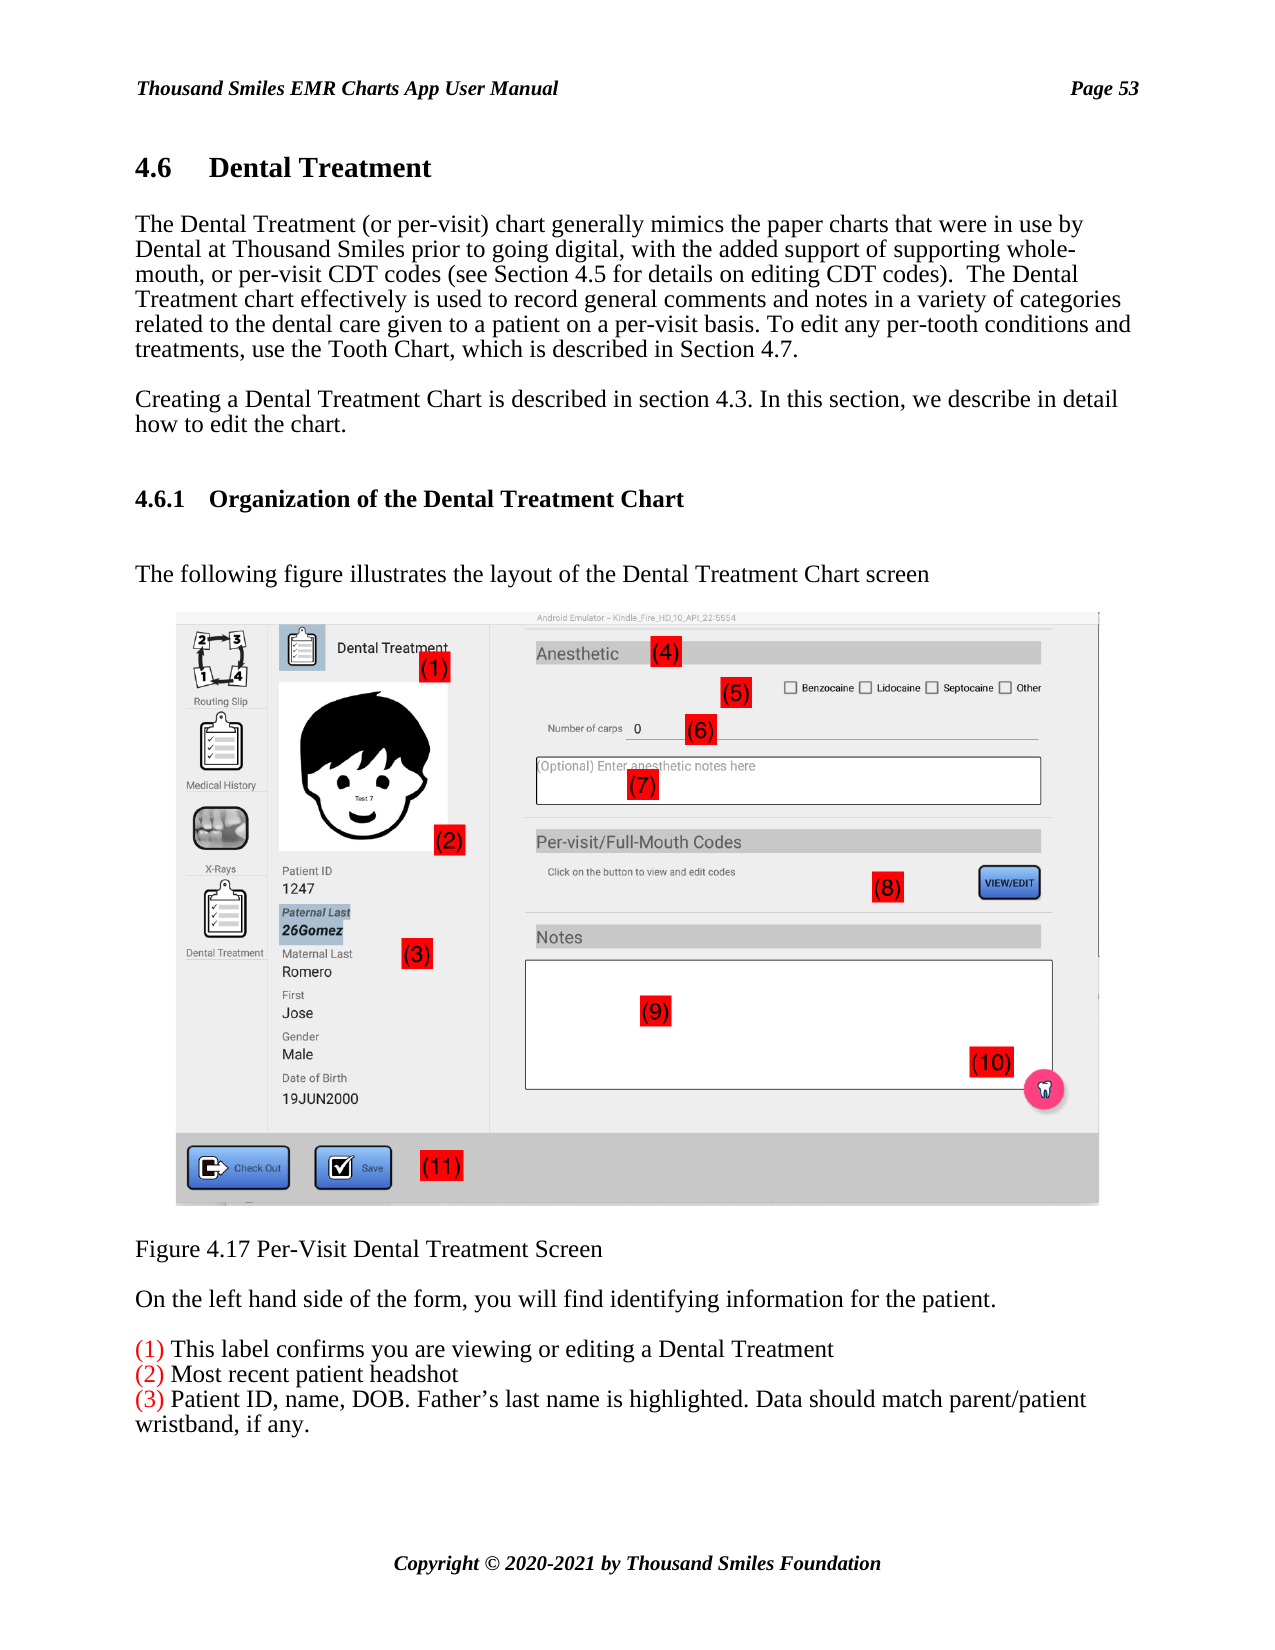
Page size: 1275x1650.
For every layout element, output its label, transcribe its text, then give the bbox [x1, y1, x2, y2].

text (1) This label confirms you are viewing or editing a Dental Treatment [135, 1338, 1140, 1363]
text The following figure illustrates the layout of the Dental Treatment Chart screen [135, 563, 1140, 588]
text The Dental Treatment (or per-visit) chart generally mimics the paper charts that were in use by Dental at Thousand Smiles prior to going digital, with the added support of supporting whole-mouth, or per-visit CDT codes (see Section 4.5 for details on editing CDT codes). The Dental Treatment chart effectively is used to record general comments and notes in a variety of categories related to the dental care given to a patient on a per-visit basis. To edit any per-tooth conditions and treatments, use the Tooth Chart, which is described in Section 4.7. [135, 213, 1140, 363]
subtitle Organization of the Dental Treatment Chart [135, 488, 1140, 513]
text Figure 4.17 Per-Visit Dental Treatment Screen [135, 1238, 1140, 1263]
text On the left hand side of the form, you will find identifying information for the patient. [135, 1288, 1140, 1313]
text Creating a Dental Treatment Chart is described in section 4.3. In this section, we describe in detail how to edit the chart. [135, 388, 1140, 438]
picture [175, 612, 1100, 1206]
text (3) Patient ID, name, DOB. Father’s last name is highlighted. Data should match parent/patient wristband, if any. [135, 1388, 1140, 1438]
text (2) Most recent patient headshot [135, 1363, 1140, 1388]
subtitle Dental Treatment [135, 150, 1140, 183]
